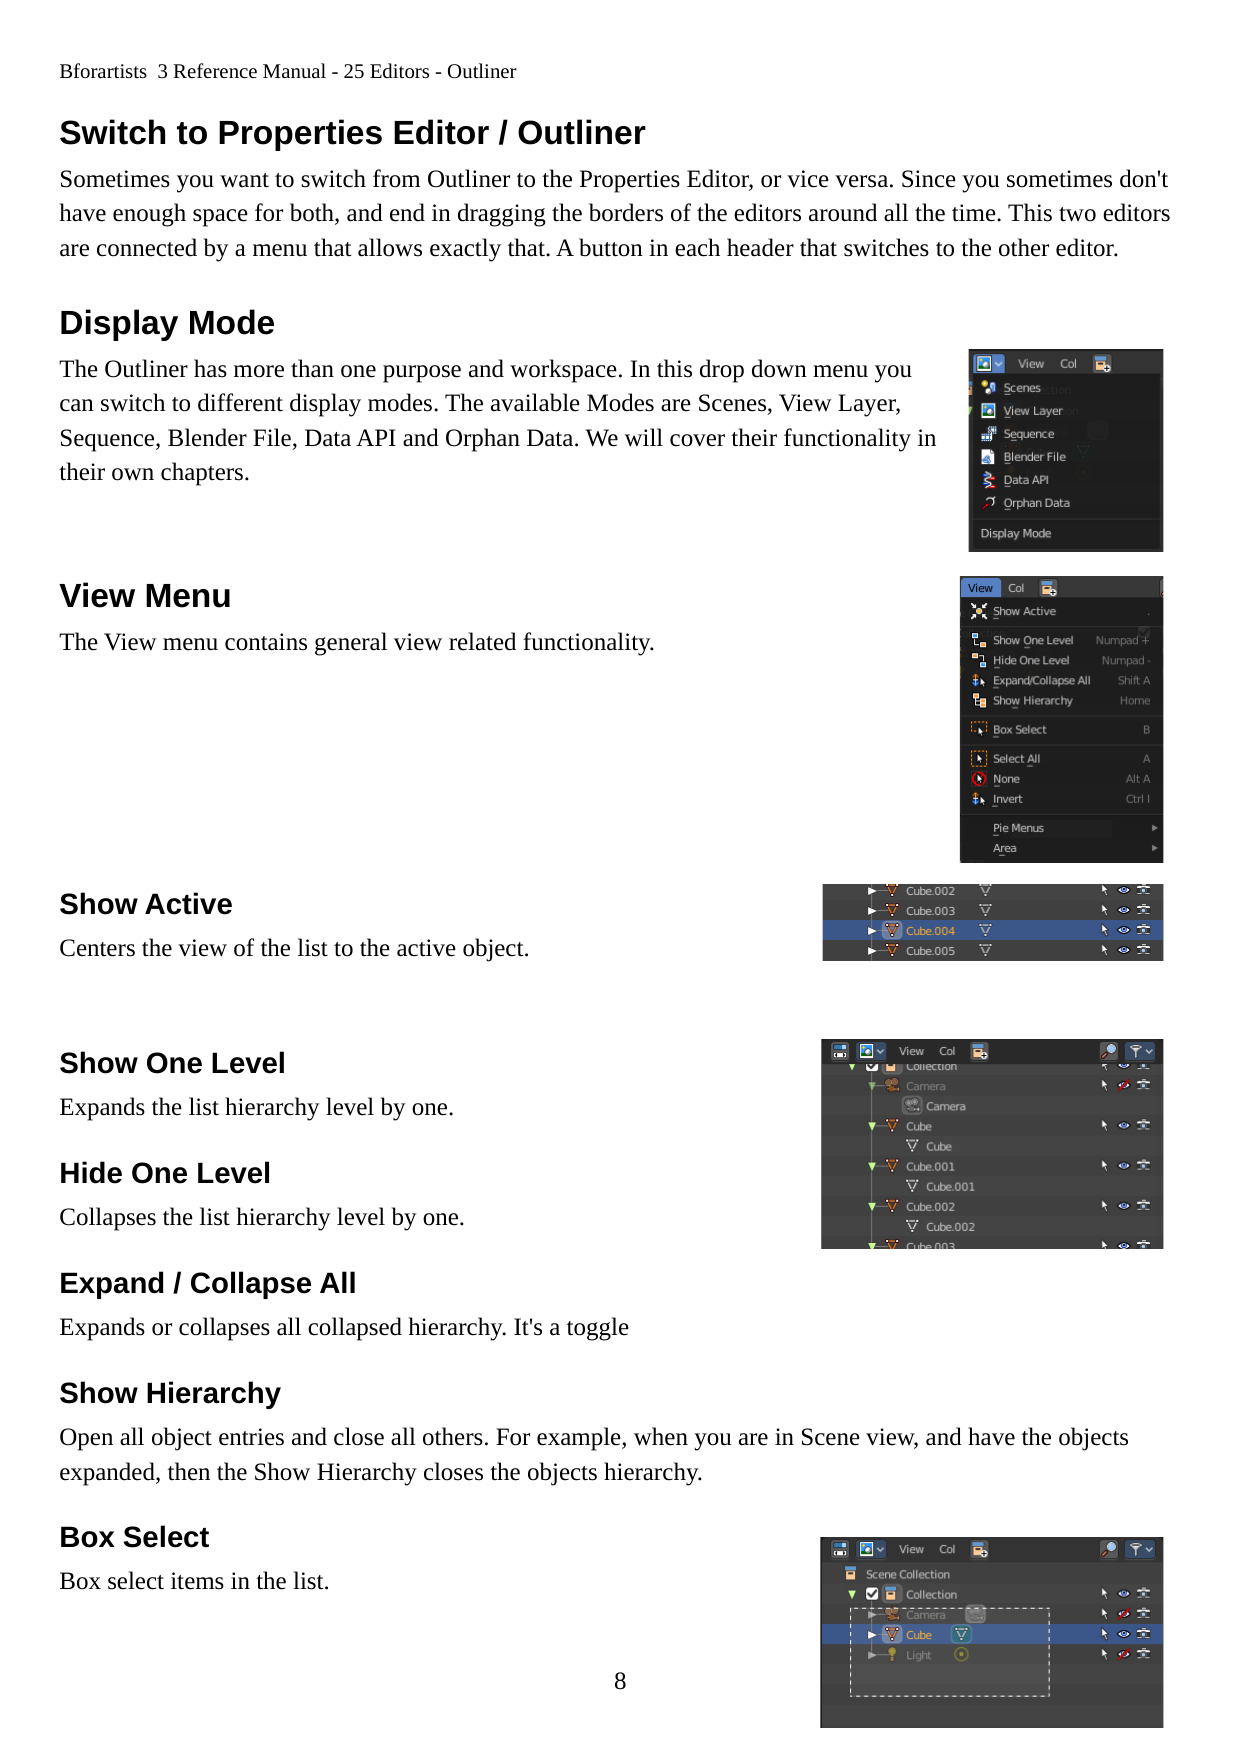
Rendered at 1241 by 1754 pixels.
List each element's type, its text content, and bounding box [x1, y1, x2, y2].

text The Outliner has more than one purpose and workspace. In this drop down menu you can switch to different display modes. The available Modes are Scenes, View Layer, Sequence, Blender File, Data API and Orphan Data. We will cover their functionality in their own chapters. [59, 354, 968, 486]
subtitle Box Select [59, 1520, 1181, 1554]
picture [968, 349, 1164, 552]
text Box select items in the list. [59, 1566, 820, 1595]
subtitle Show Active [59, 887, 822, 921]
picture [820, 1537, 1164, 1728]
subtitle Expand / Collapse All [59, 1266, 1181, 1300]
subtitle [1164, 1046, 1181, 1080]
picture [821, 1039, 1164, 1249]
text The View menu contains general view related functionality. [59, 627, 959, 656]
subtitle Display Mode [59, 303, 1181, 341]
picture [822, 884, 1164, 961]
subtitle Show One Level [59, 1046, 821, 1080]
text Centers the view of the list to the active object. [59, 933, 1181, 962]
text Expands or collapses all collapsed hierarchy. It's a toggle [59, 1312, 1181, 1341]
subtitle [1164, 1156, 1181, 1190]
subtitle Show Hierarchy [59, 1376, 1181, 1409]
text Expands the list hierarchy level by one. [59, 1092, 821, 1121]
subtitle [1164, 887, 1181, 921]
subtitle View Menu [59, 576, 959, 615]
subtitle Hide One Level [59, 1156, 821, 1190]
subtitle Switch to Properties Editor / Outliner [59, 113, 1181, 151]
text Collapses the list hierarchy level by one. [59, 1202, 821, 1231]
subtitle [1164, 576, 1181, 615]
picture [959, 576, 1164, 863]
text Sometimes you want to switch from Outliner to the Properties Editor, or vice versa. Since you sometimes don't have enough space for both, and end in dragging the borders of the editors around all the time. This two editors are connected by a menu that allows exactly that. A button in each header that switches to the other editor. [59, 164, 1181, 261]
text Open all object entries and close all others. For example, when you are in Scene view, and have the objects expanded, then the Show Hierarchy closes the objects hierarchy. [59, 1422, 1181, 1485]
